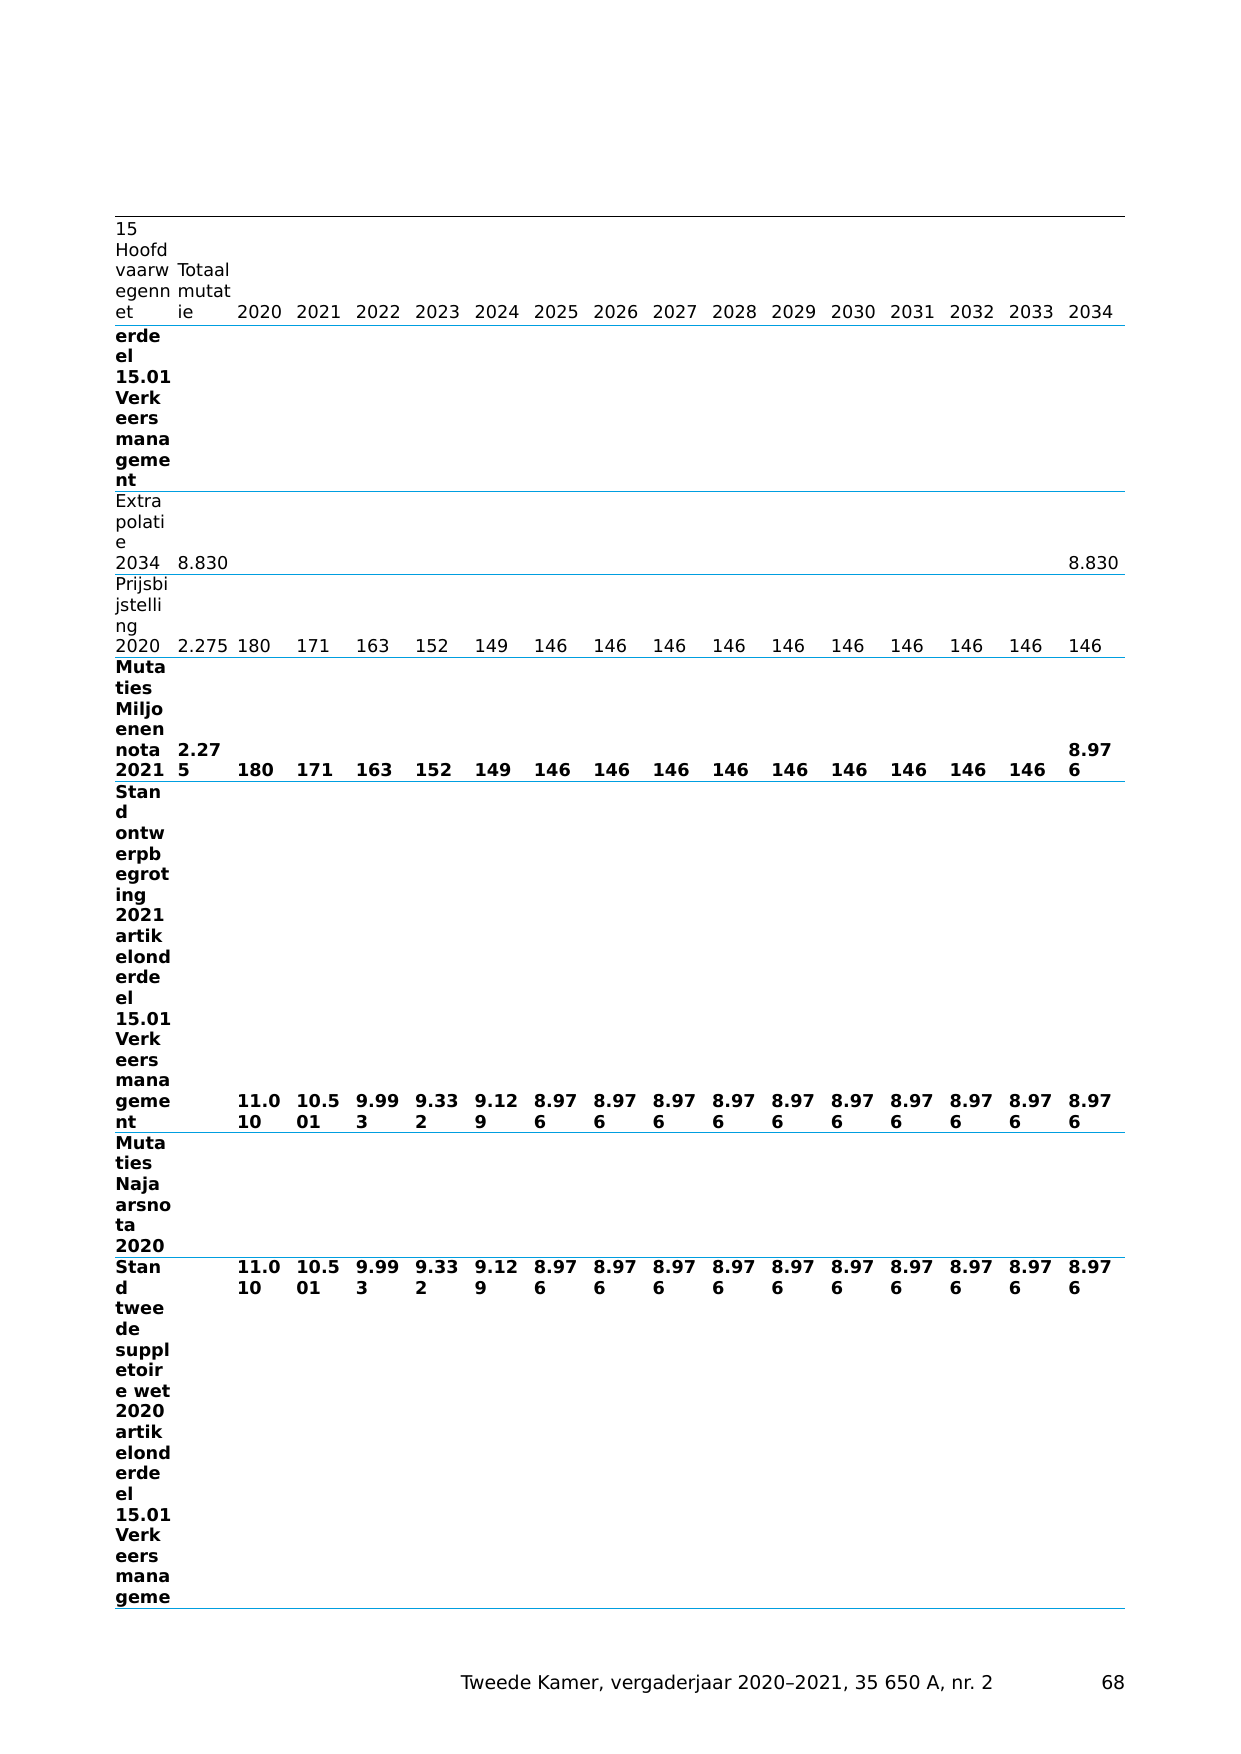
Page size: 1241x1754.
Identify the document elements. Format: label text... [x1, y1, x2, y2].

table_cell [353, 1133, 412, 1256]
table_cell Stand ontwerpbegroting 2021 artikelonderdeel 15.01 Verkeersmanagement [115, 782, 174, 1132]
table_cell 146 [946, 575, 1006, 657]
table_cell [1006, 492, 1065, 574]
table_cell Stand tweede suppletoire wet 2020 artikelonderdeel 15.01 Verkeersmanageme [115, 1258, 174, 1608]
table_cell [234, 326, 293, 491]
table_cell 8.976 [650, 1258, 709, 1608]
table_cell [1006, 326, 1065, 491]
table_cell [946, 492, 1006, 574]
table_cell 152 [412, 575, 471, 657]
table_cell [887, 326, 946, 491]
table_cell 2027 [650, 217, 709, 325]
table_cell 8.976 [650, 782, 709, 1132]
table_header Tabel 15 Artikel 15 Hoofdvaarwegennet (bedragen x €1.000) [115, 191, 1125, 216]
table_cell 2.275 [175, 575, 234, 657]
table_cell 8.830 [1065, 492, 1125, 574]
table_cell 146 [709, 575, 768, 657]
table_cell [531, 1133, 590, 1256]
table_cell 8.976 [768, 1258, 828, 1608]
table_cell [709, 326, 768, 491]
table_cell Mutaties Najaarsnota 2020 [115, 1133, 174, 1256]
table_cell 8.830 [175, 492, 234, 574]
table_cell [412, 492, 471, 574]
table_cell 146 [946, 658, 1006, 781]
table_cell [887, 1133, 946, 1256]
table_cell [828, 492, 887, 574]
table_cell 11.010 [234, 782, 293, 1132]
table_cell 8.976 [946, 1258, 1006, 1608]
table_cell [234, 1133, 293, 1256]
table_cell [768, 1133, 828, 1256]
table_cell 2.275 [175, 658, 234, 781]
table_cell [768, 492, 828, 574]
table_cell 146 [887, 658, 946, 781]
table_cell 15 Hoofdvaarwegennet [115, 217, 174, 325]
table_cell [590, 492, 649, 574]
table_cell 8.976 [887, 782, 946, 1132]
table_cell [234, 492, 293, 574]
table_cell 2021 [293, 217, 353, 325]
table_cell 146 [709, 658, 768, 781]
table_cell 8.976 [1065, 1258, 1125, 1608]
table_cell [353, 326, 412, 491]
table_cell [353, 492, 412, 574]
table_cell [946, 1133, 1006, 1256]
table_cell 11.010 [234, 1258, 293, 1608]
table_cell 171 [293, 658, 353, 781]
table_cell 9.332 [412, 782, 471, 1132]
table_cell 8.976 [1065, 782, 1125, 1132]
table_cell Mutaties Miljoenennota 2021 [115, 658, 174, 781]
table_cell 2032 [946, 217, 1006, 325]
table_cell 146 [1006, 575, 1065, 657]
table_cell 10.501 [293, 1258, 353, 1608]
table_cell 8.976 [828, 782, 887, 1132]
table_cell 8.976 [531, 1258, 590, 1608]
table_cell 9.993 [353, 782, 412, 1132]
table_cell 2025 [531, 217, 590, 325]
table_cell 146 [650, 575, 709, 657]
table_cell 146 [768, 575, 828, 657]
table_cell 2031 [887, 217, 946, 325]
table_cell [175, 1258, 234, 1608]
table_cell Extrapolatie 2034 [115, 492, 174, 574]
table_cell 146 [590, 658, 649, 781]
table_cell [1006, 1133, 1065, 1256]
table_cell [293, 492, 353, 574]
table_cell 9.332 [412, 1258, 471, 1608]
table_cell [412, 1133, 471, 1256]
table_cell [531, 326, 590, 491]
table_cell 146 [828, 575, 887, 657]
table_cell 9.993 [353, 1258, 412, 1608]
table_cell Totaal mutatie [175, 217, 234, 325]
table_cell [1065, 1133, 1125, 1256]
table_cell [412, 326, 471, 491]
table_cell 8.976 [709, 782, 768, 1132]
table_cell [293, 1133, 353, 1256]
table_cell [590, 326, 649, 491]
table_cell [828, 1133, 887, 1256]
table_cell [175, 782, 234, 1132]
table_cell 9.129 [471, 782, 531, 1132]
table_cell 8.976 [768, 782, 828, 1132]
table_cell 146 [590, 575, 649, 657]
table_cell 8.976 [1065, 658, 1125, 781]
table_cell 8.976 [887, 1258, 946, 1608]
table_cell [887, 492, 946, 574]
table_cell 146 [531, 575, 590, 657]
table_cell [471, 1133, 531, 1256]
table_cell 2020 [234, 217, 293, 325]
table_cell [650, 1133, 709, 1256]
table_cell 2028 [709, 217, 768, 325]
table_cell 8.976 [590, 1258, 649, 1608]
table_cell 8.976 [531, 782, 590, 1132]
table_cell [709, 492, 768, 574]
table_cell erdeel 15.01 Verkeersmanagement [115, 326, 174, 491]
table_cell [531, 492, 590, 574]
table_cell [293, 326, 353, 491]
table_cell [471, 492, 531, 574]
table_cell 180 [234, 575, 293, 657]
table_cell 149 [471, 658, 531, 781]
table_cell 2033 [1006, 217, 1065, 325]
table_cell [946, 326, 1006, 491]
table_cell 8.976 [828, 1258, 887, 1608]
table_cell 2030 [828, 217, 887, 325]
table_cell 146 [828, 658, 887, 781]
table_cell 2024 [471, 217, 531, 325]
table_cell [590, 1133, 649, 1256]
table_cell 2022 [353, 217, 412, 325]
table_cell [650, 326, 709, 491]
table_cell 2026 [590, 217, 649, 325]
table_cell 10.501 [293, 782, 353, 1132]
table_cell 9.129 [471, 1258, 531, 1608]
table_cell 146 [768, 658, 828, 781]
table_cell [175, 1133, 234, 1256]
table_cell 152 [412, 658, 471, 781]
table_cell 146 [1065, 575, 1125, 657]
table_cell 180 [234, 658, 293, 781]
table_cell 8.976 [1006, 1258, 1065, 1608]
table_cell [1065, 326, 1125, 491]
table_cell 8.976 [1006, 782, 1065, 1132]
table_cell [471, 326, 531, 491]
table_cell 146 [887, 575, 946, 657]
table_cell 146 [650, 658, 709, 781]
table_cell 163 [353, 575, 412, 657]
table_cell [709, 1133, 768, 1256]
table_cell 2034 [1065, 217, 1125, 325]
table_cell 8.976 [709, 1258, 768, 1608]
table_cell Prijsbijstelling 2020 [115, 575, 174, 657]
table_cell 8.976 [946, 782, 1006, 1132]
table_cell 2023 [412, 217, 471, 325]
table_cell 149 [471, 575, 531, 657]
table_cell [828, 326, 887, 491]
table_cell [175, 326, 234, 491]
table_cell 2029 [768, 217, 828, 325]
table_cell 146 [1006, 658, 1065, 781]
table_cell 8.976 [590, 782, 649, 1132]
table_cell [768, 326, 828, 491]
table_cell [650, 492, 709, 574]
table_cell 146 [531, 658, 590, 781]
table_cell 171 [293, 575, 353, 657]
table_cell 163 [353, 658, 412, 781]
